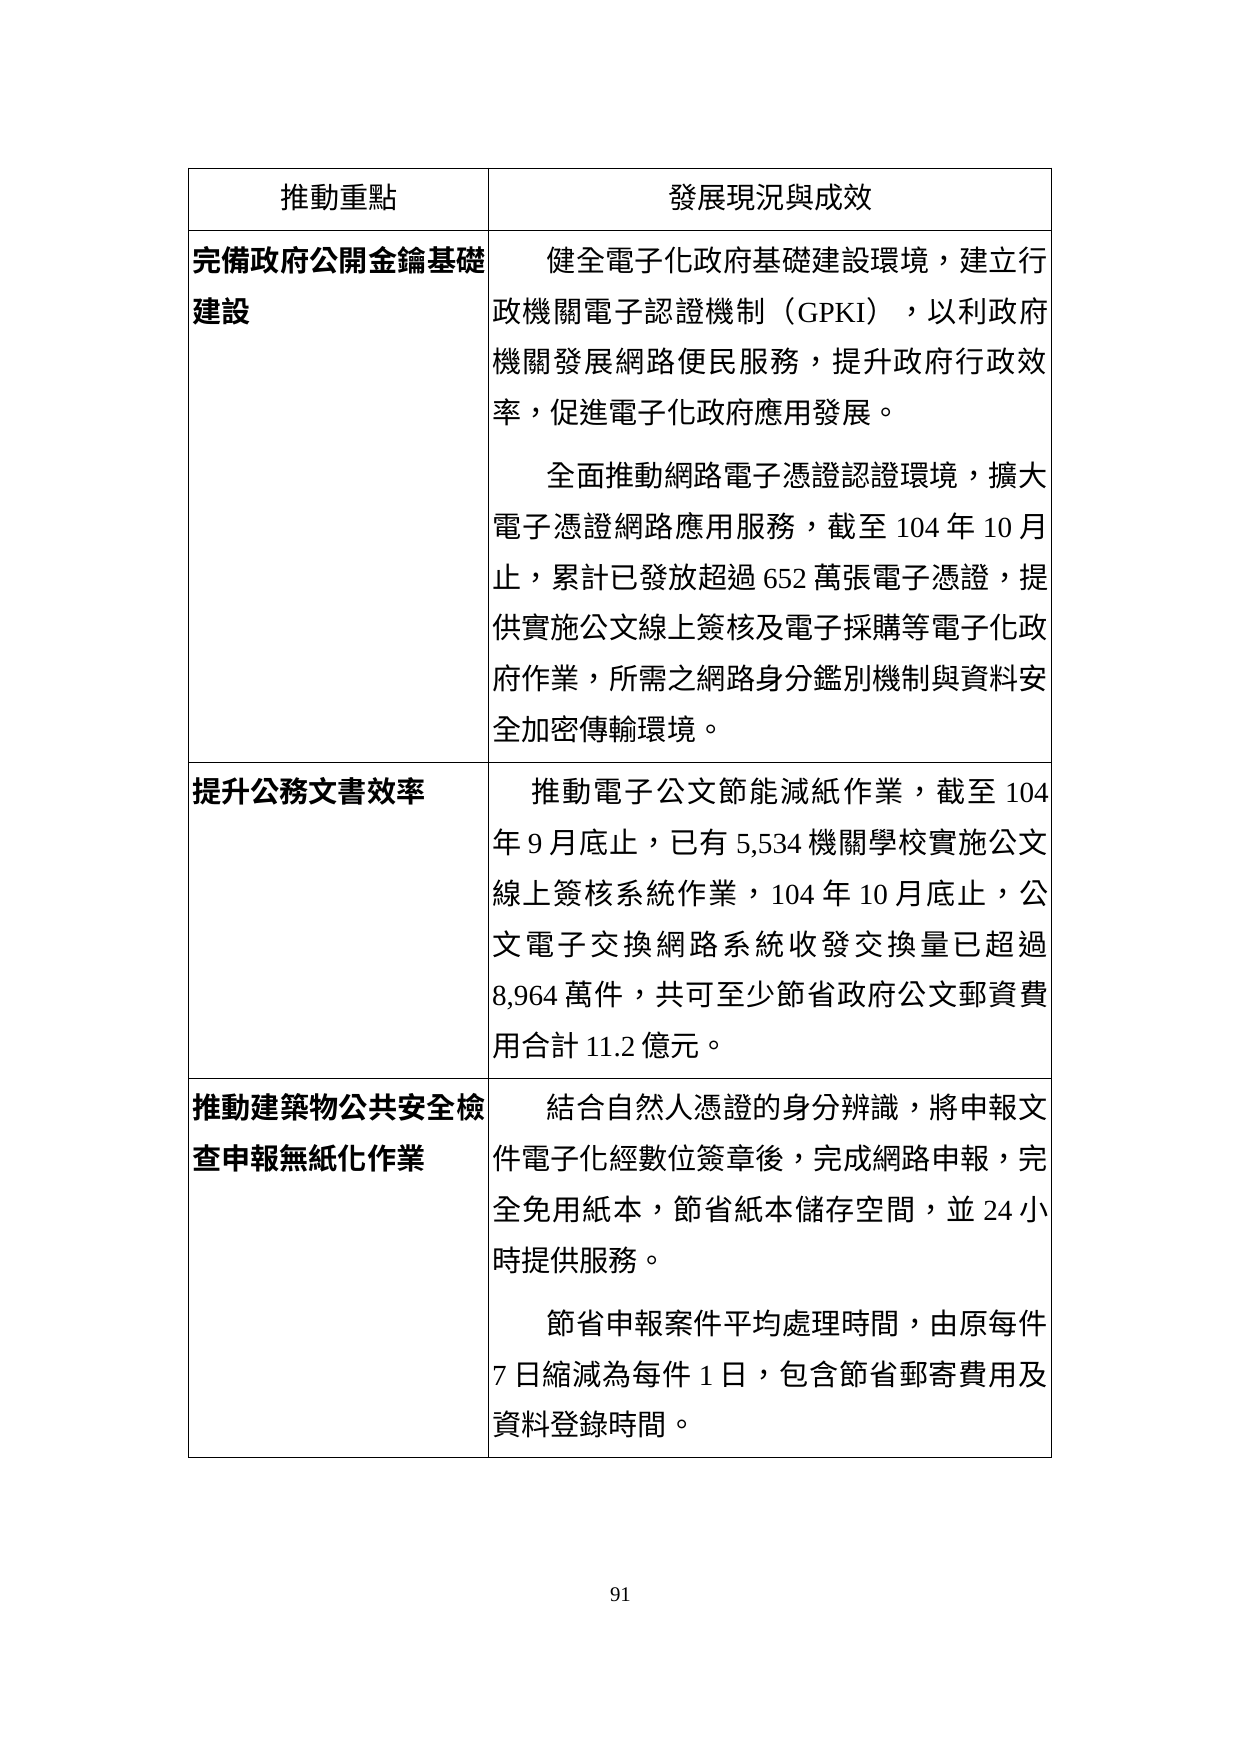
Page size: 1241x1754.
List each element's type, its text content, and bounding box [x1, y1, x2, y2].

table_header 發展現況與成效 [489, 169, 1051, 230]
table_cell 健全電子化政府基礎建設環境，建立行政機關電子認證機制（GPKI），以利政府機關發展網路便民服務，提升政府行政效率，促進電子化政府應用發展。 全面推動網路電子憑證認證環境，擴大電子憑證網路應用服務，截至104年10月止，累計已發放超過652萬張電子憑證，提供實施公文線上簽核及電子採購等電子化政府作業，所需之網路身分鑑別機制與資料安全加密傳輸環境。 [489, 231, 1051, 762]
table_cell 完備政府公開金鑰基礎建設 [189, 231, 488, 762]
table_cell 提升公務文書效率 [189, 763, 488, 1078]
table_header 推動重點 [189, 169, 488, 230]
table_cell 推動建築物公共安全檢查申報無紙化作業 [189, 1079, 488, 1457]
table_cell 結合自然人憑證的身分辨識，將申報文件電子化經數位簽章後，完成網路申報，完全免用紙本，節省紙本儲存空間，並24小時提供服務。 節省申報案件平均處理時間，由原每件7日縮減為每件1日，包含節省郵寄費用及資料登錄時間。 [489, 1079, 1051, 1457]
table_cell 推動電子公文節能減紙作業，截至104年9月底止，已有5,534機關學校實施公文線上簽核系統作業，104年10月底止，公文電子交換網路系統收發交換量已超過8,964萬件，共可至少節省政府公文郵資費用合計11.2億元。 [489, 763, 1051, 1078]
